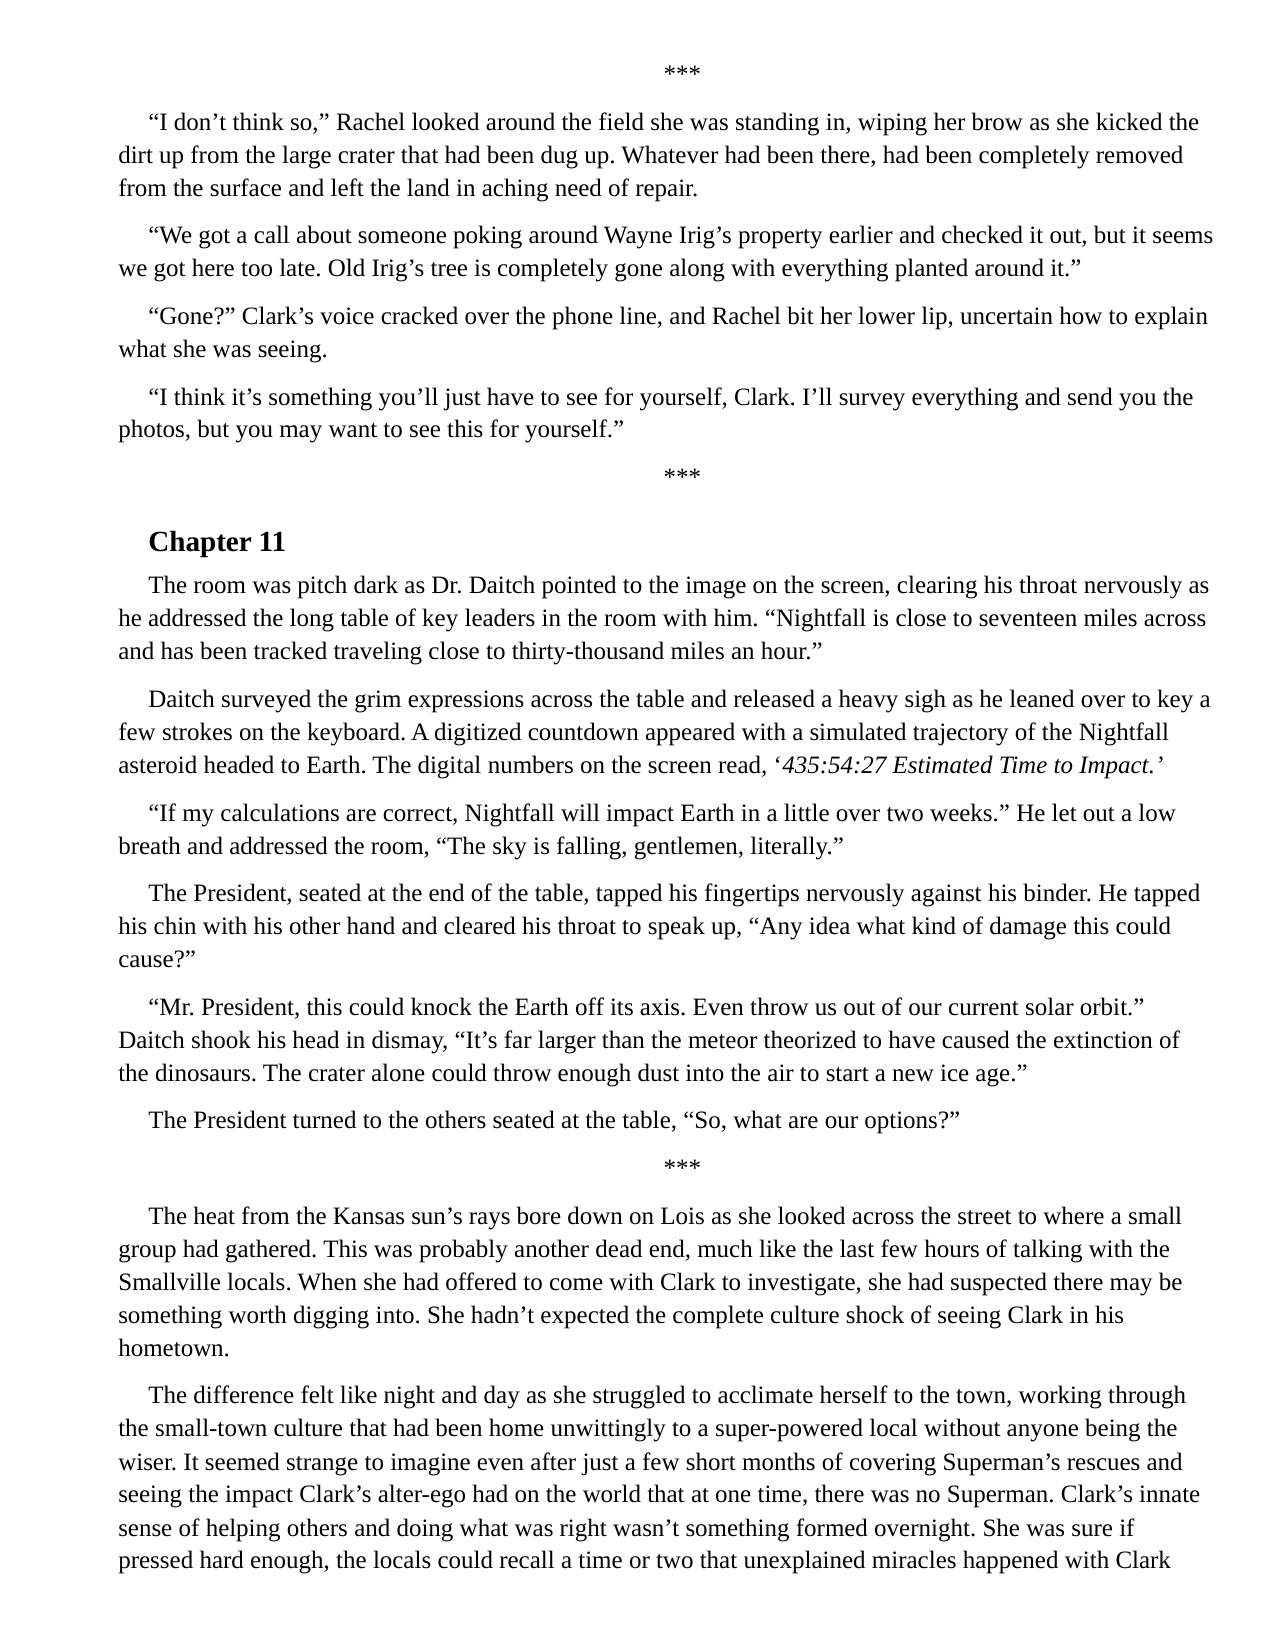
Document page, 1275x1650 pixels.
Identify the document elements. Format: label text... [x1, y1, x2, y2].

text The heat from the Kansas sun’s rays bore down on Lois as she looked across the street to where a small group had gathered. This was probably another dead end, much like the last few hours of talking with the Smallville locals. When she had offered to come with Clark to investigate, she had suspected there may be something worth digging into. She hadn’t expected the complete culture shock of seeing Clark in his hometown. [118, 1201, 1216, 1362]
text The President, seated at the end of the table, tapped his fingertips nervously against his binder. He tapped his chin with his other hand and cleared his throat to speak up, “Any idea what kind of damage this could cause?” [118, 878, 1216, 973]
text The difference felt like night and day as she struggled to acclimate herself to the town, working through the small-town culture that had been home unwittingly to a super-powered local without anyone being the wiser. It seemed strange to imagine even after just a few short months of covering Superman’s rescues and seeing the impact Clark’s alter-ego had on the world that at one time, there was no Superman. Clark’s innate sense of helping others and doing what was right wasn’t something formed overnight. She was sure if pressed hard enough, the locals could recall a time or two that unexplained miracles happened with Clark [118, 1381, 1216, 1574]
subtitle Chapter 11 [118, 524, 1216, 558]
text “Mr. President, this could knock the Earth off its axis. Even throw us out of our current solar orbit.” Daitch shook his head in dismay, “It’s far larger than the meteor theorized to have caused the extinction of the dinosaurs. The crater alone could throw enough dust into the air to start a new ice age.” [118, 992, 1216, 1087]
text Daitch surveyed the grim expressions across the table and released a heavy sigh as he leaned over to key a few strokes on the keyboard. A digitized countdown appeared with a simulated trajectory of the Nightfall asteroid headed to Earth. The digital numbers on the screen read, ‘435:54:27 Estimated Time to Impact.’ [118, 684, 1216, 779]
text The room was pitch dark as Dr. Daitch pointed to the image on the screen, clearing his throat nervously as he addressed the long table of key leaders in the room with him. “Nightfall is close to seventeen miles across and has been tracked traveling close to thirty-thousand miles an hour.” [118, 570, 1216, 665]
text *** [118, 59, 1216, 88]
text “If my calculations are correct, Nightfall will impact Earth in a little over two weeks.” He let out a low breath and addressed the room, “The sky is falling, gentlemen, literally.” [118, 798, 1216, 859]
text *** [118, 1153, 1216, 1182]
text The President turned to the others seated at the table, “So, what are our options?” [118, 1106, 1216, 1134]
text “I don’t think so,” Rachel looked around the field she was standing in, wiping her brow as she kicked the dirt up from the large crater that had been dug up. Whatever had been there, had been completely removed from the surface and left the land in aching need of repair. [118, 107, 1216, 201]
text “I think it’s something you’ll just have to see for yourself, Clark. I’ll survey everything and send you the photos, but you may want to see this for yourself.” [118, 382, 1216, 443]
text “We got a call about someone poking around Wayne Irig’s property earlier and checked it out, but it seems we got here too late. Old Irig’s tree is completely gone along with everything planted around it.” [118, 220, 1216, 282]
text *** [118, 462, 1216, 491]
text “Gone?” Clark’s voice cracked over the phone line, and Rachel bit her lower lip, uncertain how to explain what she was seeing. [118, 301, 1216, 363]
